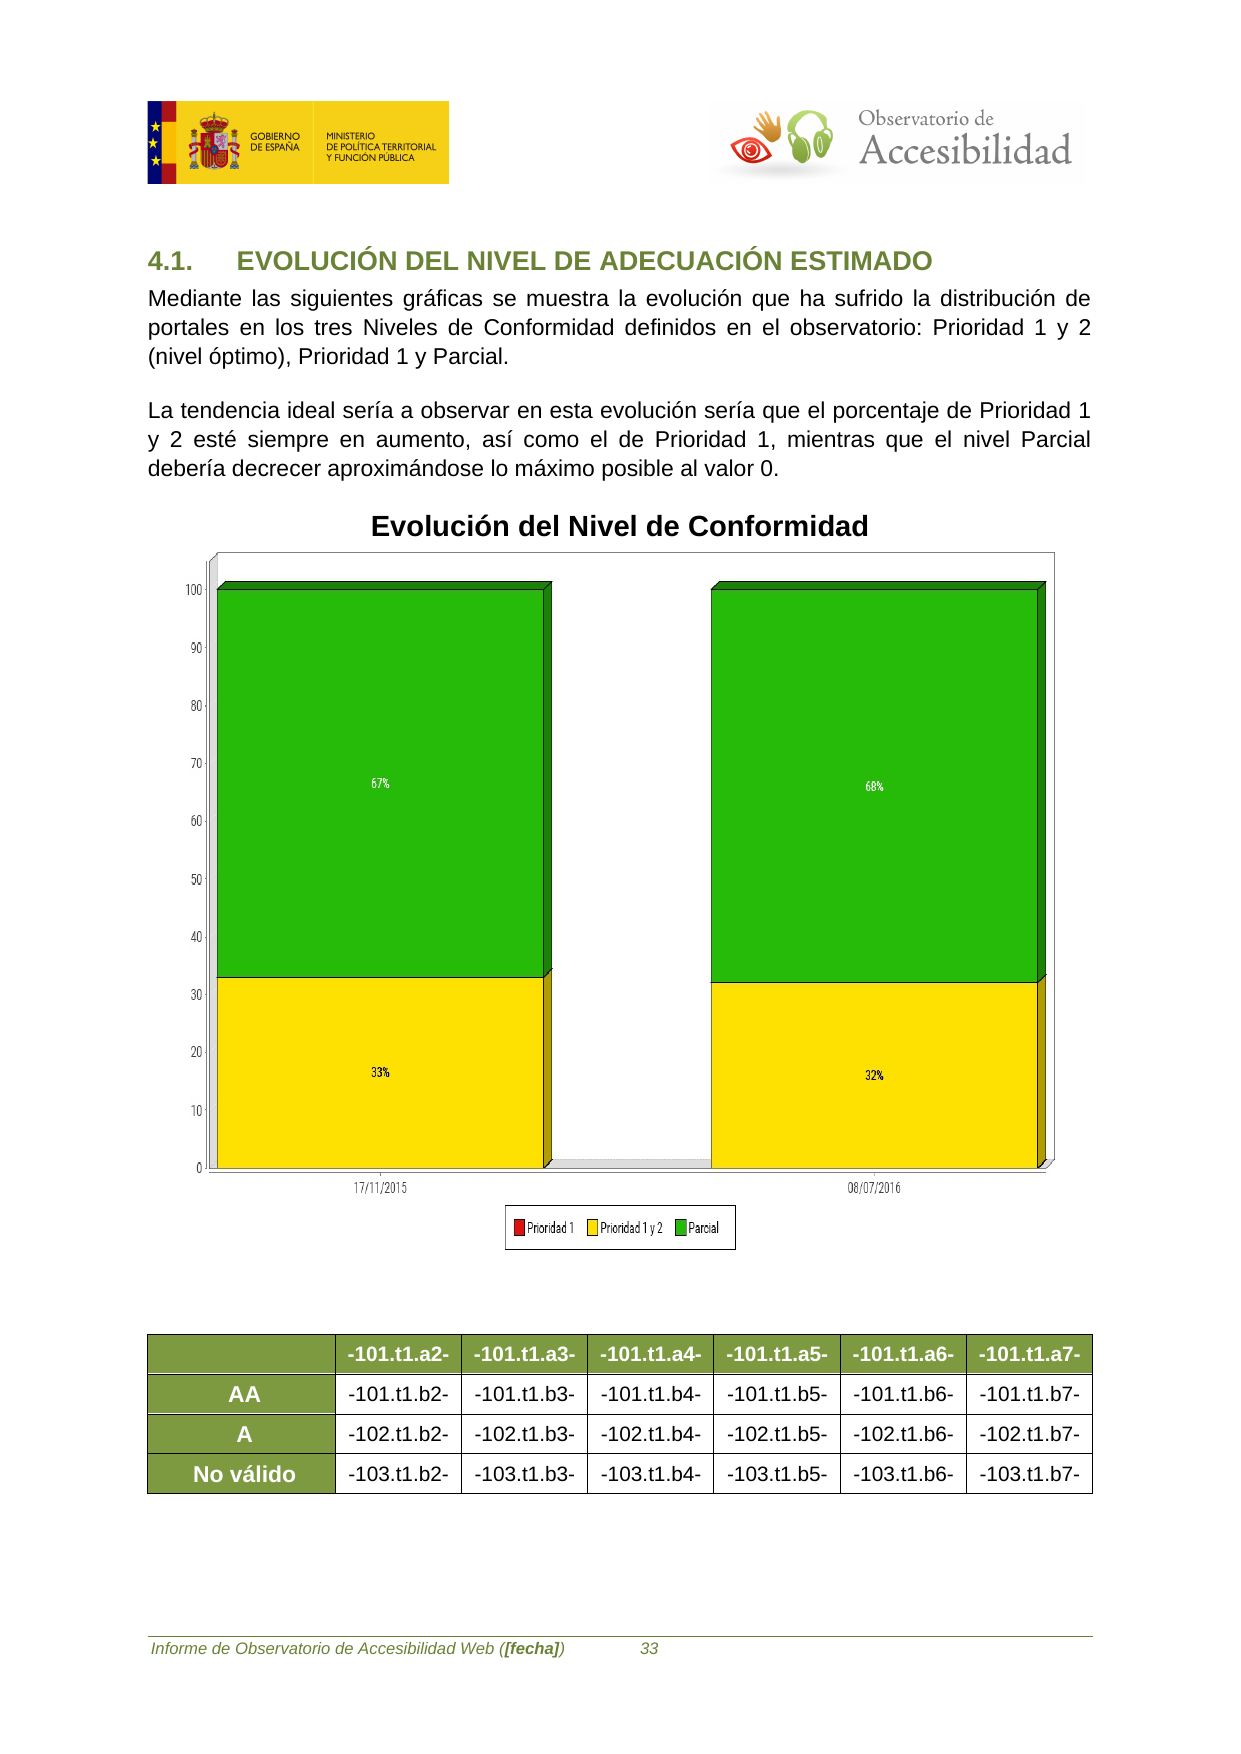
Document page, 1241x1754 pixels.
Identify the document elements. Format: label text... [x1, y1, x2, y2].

table_cell -103.t1.b5- [714, 1454, 840, 1493]
table_header -101.t1.a2- [336, 1335, 461, 1373]
text Evolución del Nivel de Conformidad [148, 509, 1092, 543]
table_cell -102.t1.b2- [336, 1415, 461, 1453]
table_cell -103.t1.b4- [588, 1454, 713, 1493]
table_cell -101.t1.b3- [462, 1375, 587, 1413]
subtitle Evolución del Nivel de adecuación estimado [148, 245, 1092, 276]
table_cell -102.t1.b5- [714, 1415, 840, 1453]
table_cell -102.t1.b7- [967, 1415, 1092, 1453]
table_header -101.t1.a3- [462, 1335, 587, 1373]
table_cell -101.t1.b2- [336, 1375, 461, 1413]
picture [147, 101, 450, 184]
table_cell -101.t1.b5- [714, 1375, 840, 1413]
table_cell A [148, 1415, 335, 1453]
table_header -101.t1.a4- [588, 1335, 713, 1373]
table_cell -103.t1.b7- [967, 1454, 1092, 1493]
table_cell -103.t1.b2- [336, 1454, 461, 1493]
table_cell -102.t1.b3- [462, 1415, 587, 1453]
text Mediante las siguientes gráficas se muestra la evolución que ha sufrido la distribución de portales en los tres Niveles de Conformidad definidos en el observatorio: Prioridad 1 y 2 (nivel óptimo), Prioridad 1 y Parcial. [148, 285, 1092, 369]
table_header -101.t1.a5- [714, 1335, 840, 1373]
table_cell -103.t1.b6- [841, 1454, 966, 1493]
table_cell -101.t1.b7- [967, 1375, 1092, 1413]
table_cell -102.t1.b6- [841, 1415, 966, 1453]
text La tendencia ideal sería a observar en esta evolución sería que el porcentaje de Prioridad 1 y 2 esté siempre en aumento, así como el de Prioridad 1, mientras que el nivel Parcial debería decrecer aproximándose lo máximo posible al valor 0. [148, 397, 1092, 481]
picture [710, 101, 1086, 184]
table_cell -101.t1.b6- [841, 1375, 966, 1413]
table_header -101.t1.a7- [967, 1335, 1092, 1373]
table_header [148, 1335, 335, 1373]
table_cell -103.t1.b3- [462, 1454, 587, 1493]
table_cell -102.t1.b4- [588, 1415, 713, 1453]
table_cell AA [148, 1375, 335, 1413]
picture [178, 542, 1062, 1252]
table_header -101.t1.a6- [841, 1335, 966, 1373]
table_cell No válido [148, 1454, 335, 1493]
table_cell -101.t1.b4- [588, 1375, 713, 1413]
